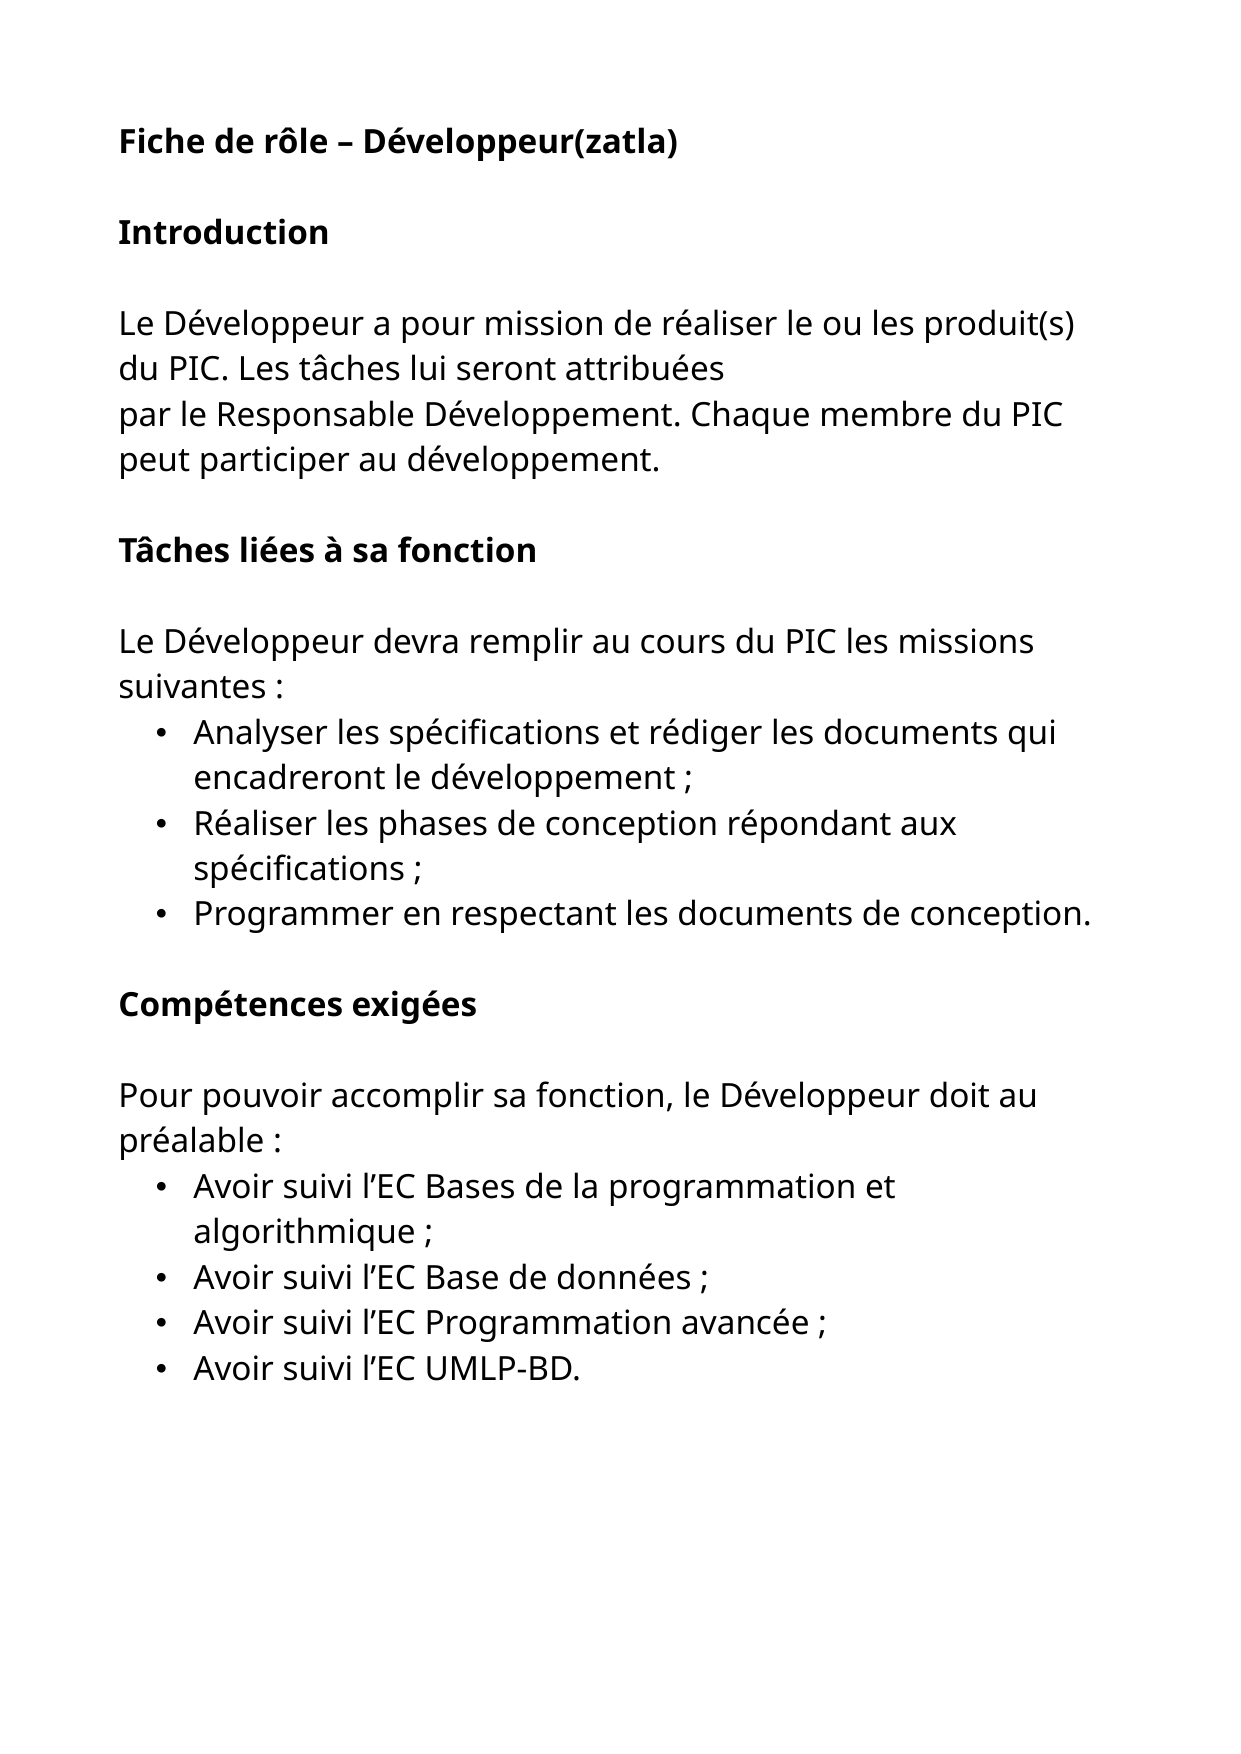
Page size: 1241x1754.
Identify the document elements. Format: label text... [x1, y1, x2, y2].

text Compétences exigées [118, 981, 1122, 1026]
list Avoir suivi l’EC Programmation avancée ; [156, 1299, 1122, 1344]
list Programmer en respectant les documents de conception. [156, 890, 1122, 936]
text Le Développeur a pour mission de réaliser le ou les produit(s) du PIC. Les tâches lui seront attribuées [118, 300, 1122, 391]
text Introduction [118, 209, 1122, 254]
list Avoir suivi l’EC Bases de la programmation et algorithmique ; [156, 1163, 1122, 1253]
text par le Responsable Développement. Chaque membre du PIC peut participer au développement. [118, 391, 1122, 481]
list Avoir suivi l’EC UMLP-BD. [156, 1344, 1122, 1390]
text Le Développeur devra remplir au cours du PIC les missions suivantes : [118, 618, 1122, 708]
text Tâches liées à sa fonction [118, 527, 1122, 572]
list Réaliser les phases de conception répondant aux spécifications ; [156, 799, 1122, 890]
list Analyser les spécifications et rédiger les documents qui encadreront le développement ; [156, 708, 1122, 799]
text Fiche de rôle – Développeur(zatla) [118, 118, 1122, 163]
text Pour pouvoir accomplir sa fonction, le Développeur doit au préalable : [118, 1072, 1122, 1163]
list Avoir suivi l’EC Base de données ; [156, 1253, 1122, 1299]
